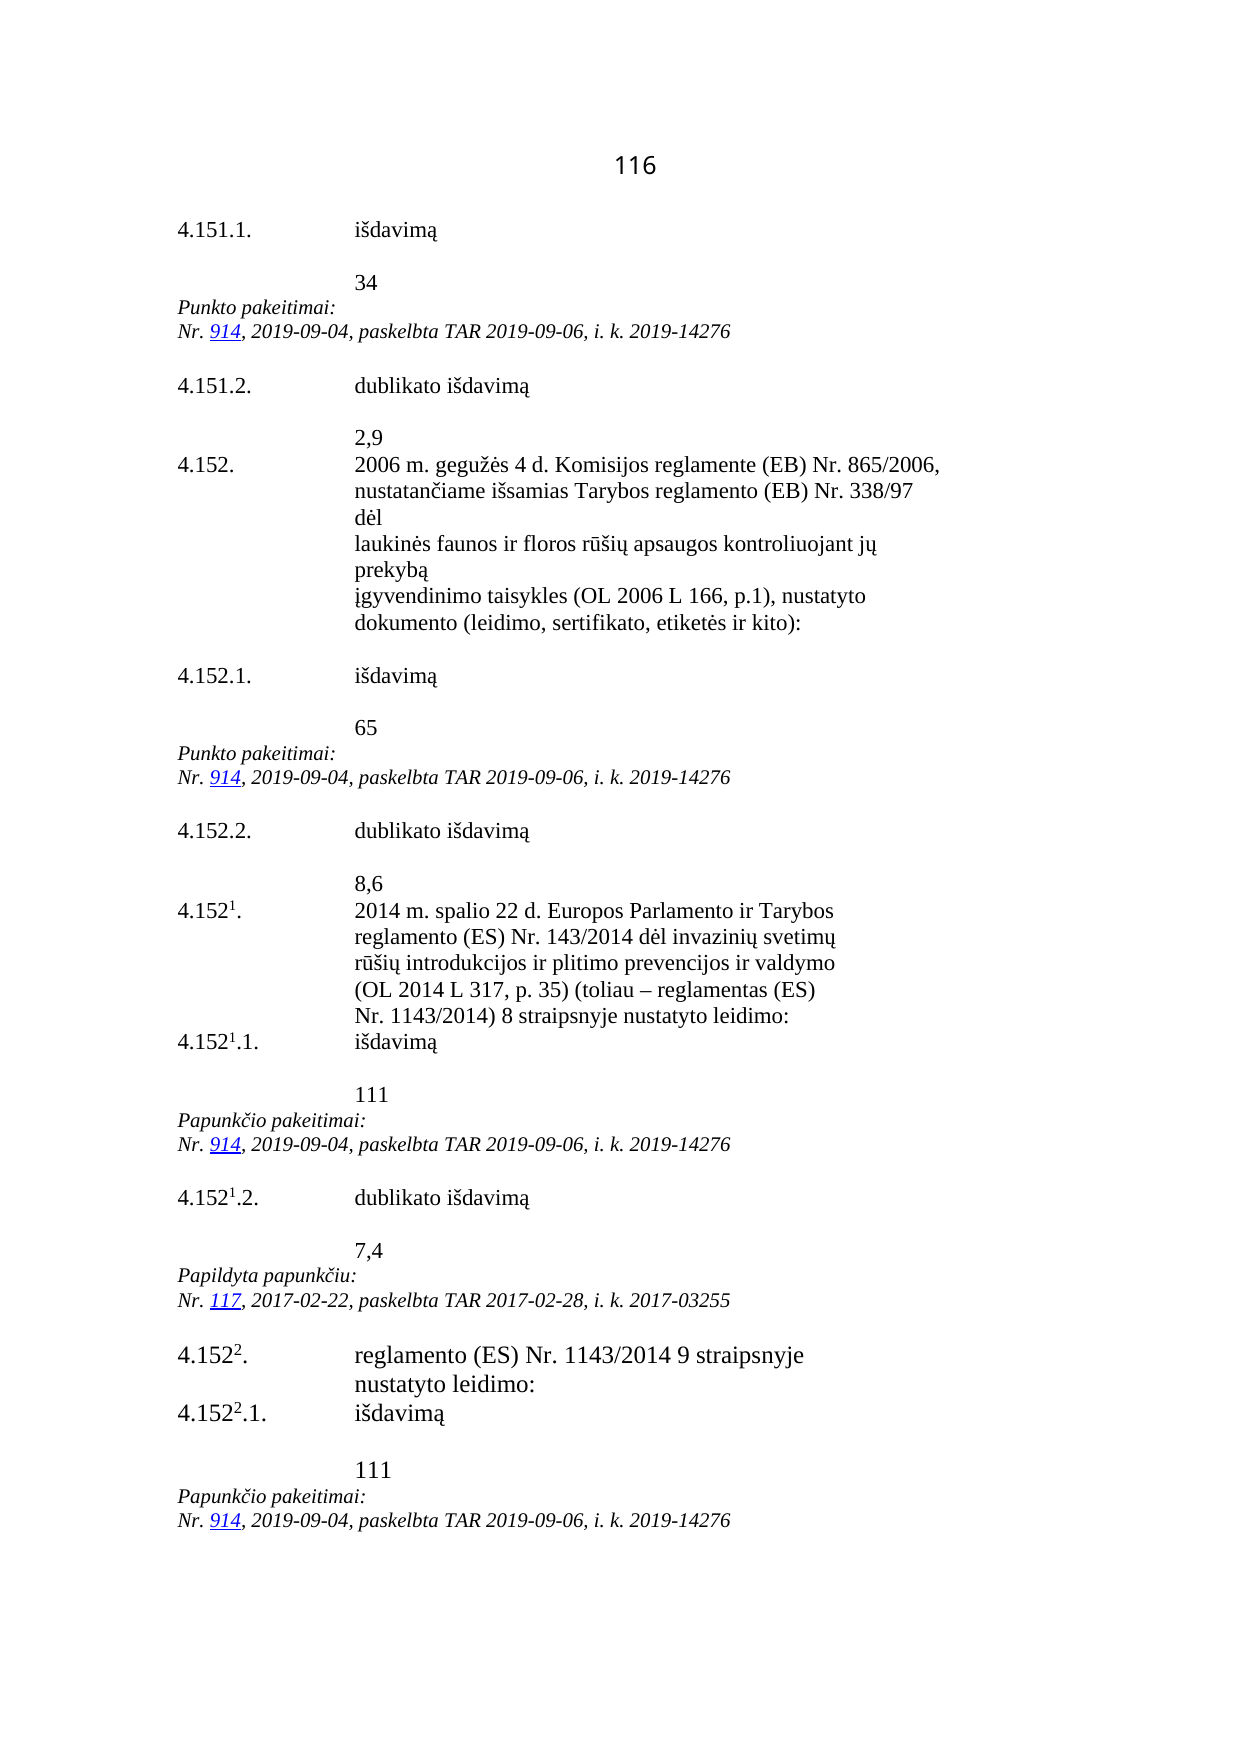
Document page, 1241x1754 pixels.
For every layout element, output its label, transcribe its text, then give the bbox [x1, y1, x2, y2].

text Papunkčio pakeitimai: [177, 1484, 1093, 1508]
text Nr. 117, 2017-02-22, paskelbta TAR 2017-02-28, i. k. 2017-03255 [177, 1287, 1093, 1312]
text Punkto pakeitimai: [177, 295, 1093, 319]
text (OL 2014 L 317, p. 35) (toliau – reglamentas (ES) [354, 976, 886, 1002]
text nustatančiame išsamias Tarybos reglamento (EB) Nr. 338/97 dėl [354, 477, 945, 530]
text Nr. 914, 2019-09-04, paskelbta TAR 2019-09-06, i. k. 2019-14276 [177, 765, 1093, 789]
text Nr. 1143/2014) 8 straipsnyje nustatyto leidimo: [354, 1002, 886, 1028]
text Nr. 914, 2019-09-04, paskelbta TAR 2019-09-06, i. k. 2019-14276 [177, 1508, 1093, 1532]
text 4.1521.1. išdavimą 111 [177, 1028, 886, 1107]
text 4.1521. 2014 m. spalio 22 d. Europos Parlamento ir Tarybos [177, 897, 886, 923]
text Papildyta papunkčiu: [177, 1263, 1093, 1287]
text Nr. 914, 2019-09-04, paskelbta TAR 2019-09-06, i. k. 2019-14276 [177, 1132, 1093, 1156]
text Nr. 914, 2019-09-04, paskelbta TAR 2019-09-06, i. k. 2019-14276 [177, 319, 1093, 343]
text 4.152.2. dublikato išdavimą 8,6 [177, 818, 945, 897]
text 4.152.1. išdavimą 65 [177, 662, 945, 741]
text dokumento (leidimo, sertifikato, etiketės ir kito): [354, 609, 945, 662]
text įgyvendinimo taisykles (OL 2006 L 166, p.1), nustatyto [354, 583, 945, 609]
text rūšių introdukcijos ir plitimo prevencijos ir valdymo [354, 949, 886, 976]
text 4.151.2. dublikato išdavimą 2,9 [177, 372, 945, 451]
text 4.151.1. išdavimą 34 [177, 216, 945, 295]
text Punkto pakeitimai: [177, 741, 1093, 765]
text 4.1521.2. dublikato išdavimą 7,4 [177, 1184, 886, 1263]
text Papunkčio pakeitimai: [177, 1107, 1093, 1132]
text reglamento (ES) Nr. 143/2014 dėl invazinių svetimų [354, 923, 886, 949]
text 4.152. 2006 m. gegužės 4 d. Komisijos reglamente (EB) Nr. 865/2006, [177, 451, 945, 477]
text 4.1522.1. išdavimą 111 [177, 1398, 886, 1484]
text laukinės faunos ir floros rūšių apsaugos kontroliuojant jų prekybą [354, 530, 945, 583]
text 4.1522. reglamento (ES) Nr. 1143/2014 9 straipsnyje nustatyto leidimo: [177, 1340, 886, 1398]
